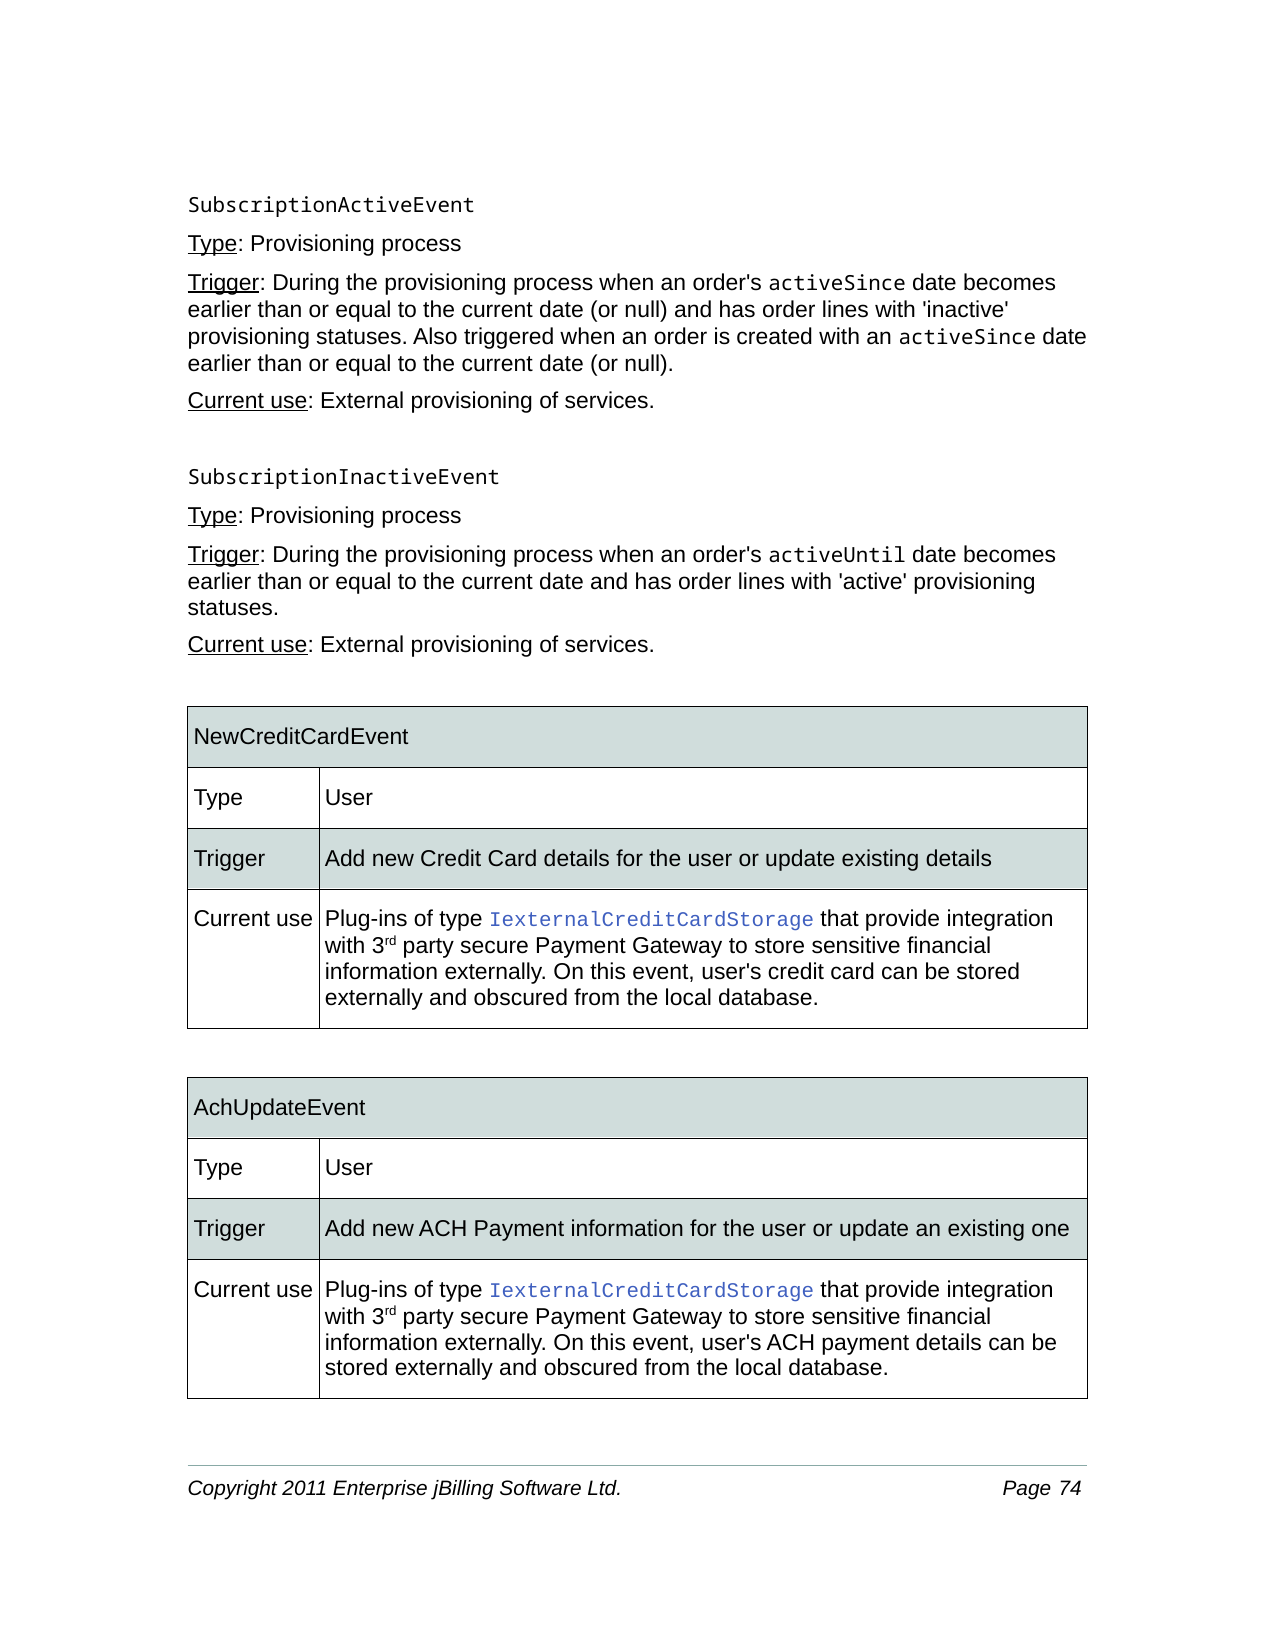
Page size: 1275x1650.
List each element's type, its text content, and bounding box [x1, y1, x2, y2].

table_cell User [320, 768, 1087, 828]
table_cell Plug-ins of type IexternalCreditCardStorage that provide integration with 3rd party secure Payment Gateway to store sensitive financial information externally. On this event, user's credit card can be stored externally and obscured from the local database. [320, 890, 1087, 1027]
text SubscriptionActiveEvent [187, 190, 1087, 219]
text Trigger: During the provisioning process when an order's activeUntil date becomes earlier than or equal to the current date and has order lines with 'active' provisioning statuses. [187, 540, 1087, 620]
table_cell User [320, 1139, 1087, 1198]
text SubscriptionInactiveEvent [187, 462, 1087, 491]
table_cell Type [188, 1139, 319, 1198]
table_header AchUpdateEvent [188, 1078, 1087, 1137]
text Type: Provisioning process [187, 503, 1087, 528]
table_header NewCreditCardEvent [188, 707, 1087, 767]
table_cell Plug-ins of type IexternalCreditCardStorage that provide integration with 3rd party secure Payment Gateway to store sensitive financial information externally. On this event, user's ACH payment details can be stored externally and obscured from the local database. [320, 1260, 1087, 1398]
text Current use: External provisioning of services. [187, 632, 1087, 657]
table_cell Add new ACH Payment information for the user or update an existing one [320, 1199, 1087, 1259]
table_cell Type [188, 768, 319, 828]
table_cell Trigger [188, 829, 319, 888]
table_cell Current use [188, 1260, 319, 1398]
table_cell Trigger [188, 1199, 319, 1259]
table_cell Current use [188, 890, 319, 1027]
text Type: Provisioning process [187, 230, 1087, 256]
table_cell Add new Credit Card details for the user or update existing details [320, 829, 1087, 888]
text Current use: External provisioning of services. [187, 388, 1087, 413]
text Trigger: During the provisioning process when an order's activeSince date becomes earlier than or equal to the current date (or null) and has order lines with 'inactive' provisioning statuses. Also triggered when an order is created with an activeSince date earlier than or equal to the current date (or null). [187, 268, 1087, 376]
